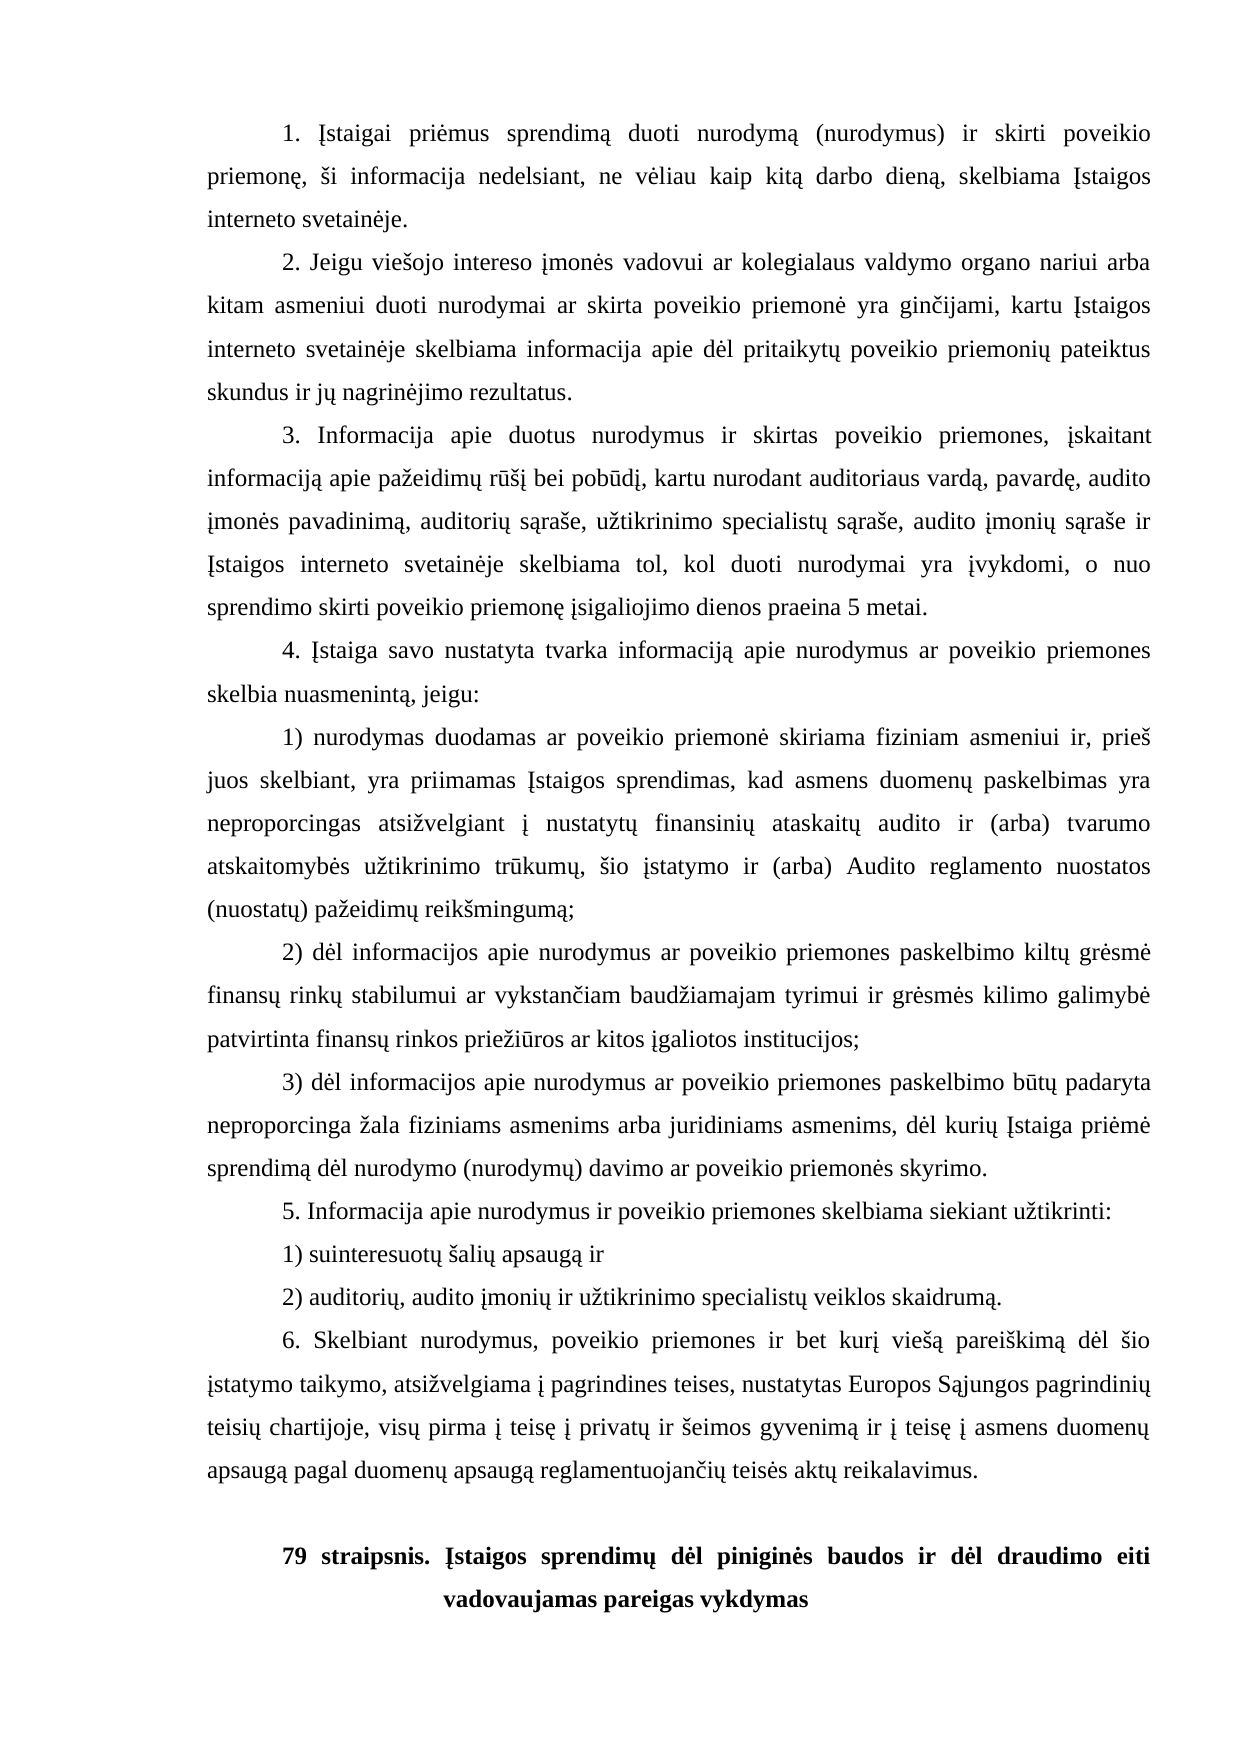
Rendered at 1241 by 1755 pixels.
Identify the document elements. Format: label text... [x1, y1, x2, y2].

text 1. Įstaigai priėmus sprendimą duoti nurodymą (nurodymus) ir skirti poveikio priemonę, ši informacija nedelsiant, ne vėliau kaip kitą darbo dieną, skelbiama Įstaigos interneto svetainėje. [207, 118, 1152, 233]
text 2) auditorių, audito įmonių ir užtikrinimo specialistų veiklos skaidrumą. [207, 1282, 1152, 1311]
text 6. Skelbiant nurodymus, poveikio priemones ir bet kurį viešą pareiškimą dėl šio įstatymo taikymo, atsižvelgiama į pagrindines teises, nustatytas Europos Sąjungos pagrindinių teisių chartijoje, visų pirma į teisę į privatų ir šeimos gyvenimą ir į teisę į asmens duomenų apsaugą pagal duomenų apsaugą reglamentuojančių teisės aktų reikalavimus. [207, 1326, 1152, 1484]
text 2. Jeigu viešojo intereso įmonės vadovui ar kolegialaus valdymo organo nariui arba kitam asmeniui duoti nurodymai ar skirta poveikio priemonė yra ginčijami, kartu Įstaigos interneto svetainėje skelbiama informacija apie dėl pritaikytų poveikio priemonių pateiktus skundus ir jų nagrinėjimo rezultatus. [207, 247, 1152, 406]
text 1) nurodymas duodamas ar poveikio priemonė skiriama fiziniam asmeniui ir, prieš juos skelbiant, yra priimamas Įstaigos sprendimas, kad asmens duomenų paskelbimas yra neproporcingas atsižvelgiant į nustatytų finansinių ataskaitų audito ir (arba) tvarumo atskaitomybės užtikrinimo trūkumų, šio įstatymo ir (arba) Audito reglamento nuostatos (nuostatų) pažeidimų reikšmingumą; [207, 722, 1152, 923]
text 4. Įstaiga savo nustatyta tvarka informaciją apie nurodymus ar poveikio priemones skelbia nuasmenintą, jeigu: [207, 636, 1152, 707]
text 3) dėl informacijos apie nurodymus ar poveikio priemones paskelbimo būtų padaryta neproporcinga žala fiziniams asmenims arba juridiniams asmenims, dėl kurių Įstaiga priėmė sprendimą dėl nurodymo (nurodymų) davimo ar poveikio priemonės skyrimo. [207, 1067, 1152, 1182]
text 2) dėl informacijos apie nurodymus ar poveikio priemones paskelbimo kiltų grėsmė finansų rinkų stabilumui ar vykstančiam baudžiamajam tyrimui ir grėsmės kilimo galimybė patvirtinta finansų rinkos priežiūros ar kitos įgaliotos institucijos; [207, 937, 1152, 1052]
text 5. Informacija apie nurodymus ir poveikio priemones skelbiama siekiant užtikrinti: [207, 1196, 1152, 1225]
text 3. Informacija apie duotus nurodymus ir skirtas poveikio priemones, įskaitant informaciją apie pažeidimų rūšį bei pobūdį, kartu nurodant auditoriaus vardą, pavardę, audito įmonės pavadinimą, auditorių sąraše, užtikrinimo specialistų sąraše, audito įmonių sąraše ir Įstaigos interneto svetainėje skelbiama tol, kol duoti nurodymai yra įvykdomi, o nuo sprendimo skirti poveikio priemonę įsigaliojimo dienos praeina 5 metai. [207, 420, 1152, 621]
text 1) suinteresuotų šalių apsaugą ir [207, 1239, 1152, 1268]
text 79 straipsnis. Įstaigos sprendimų dėl piniginės baudos ir dėl draudimo eiti vadovaujamas pareigas vykdymas [282, 1541, 1152, 1613]
